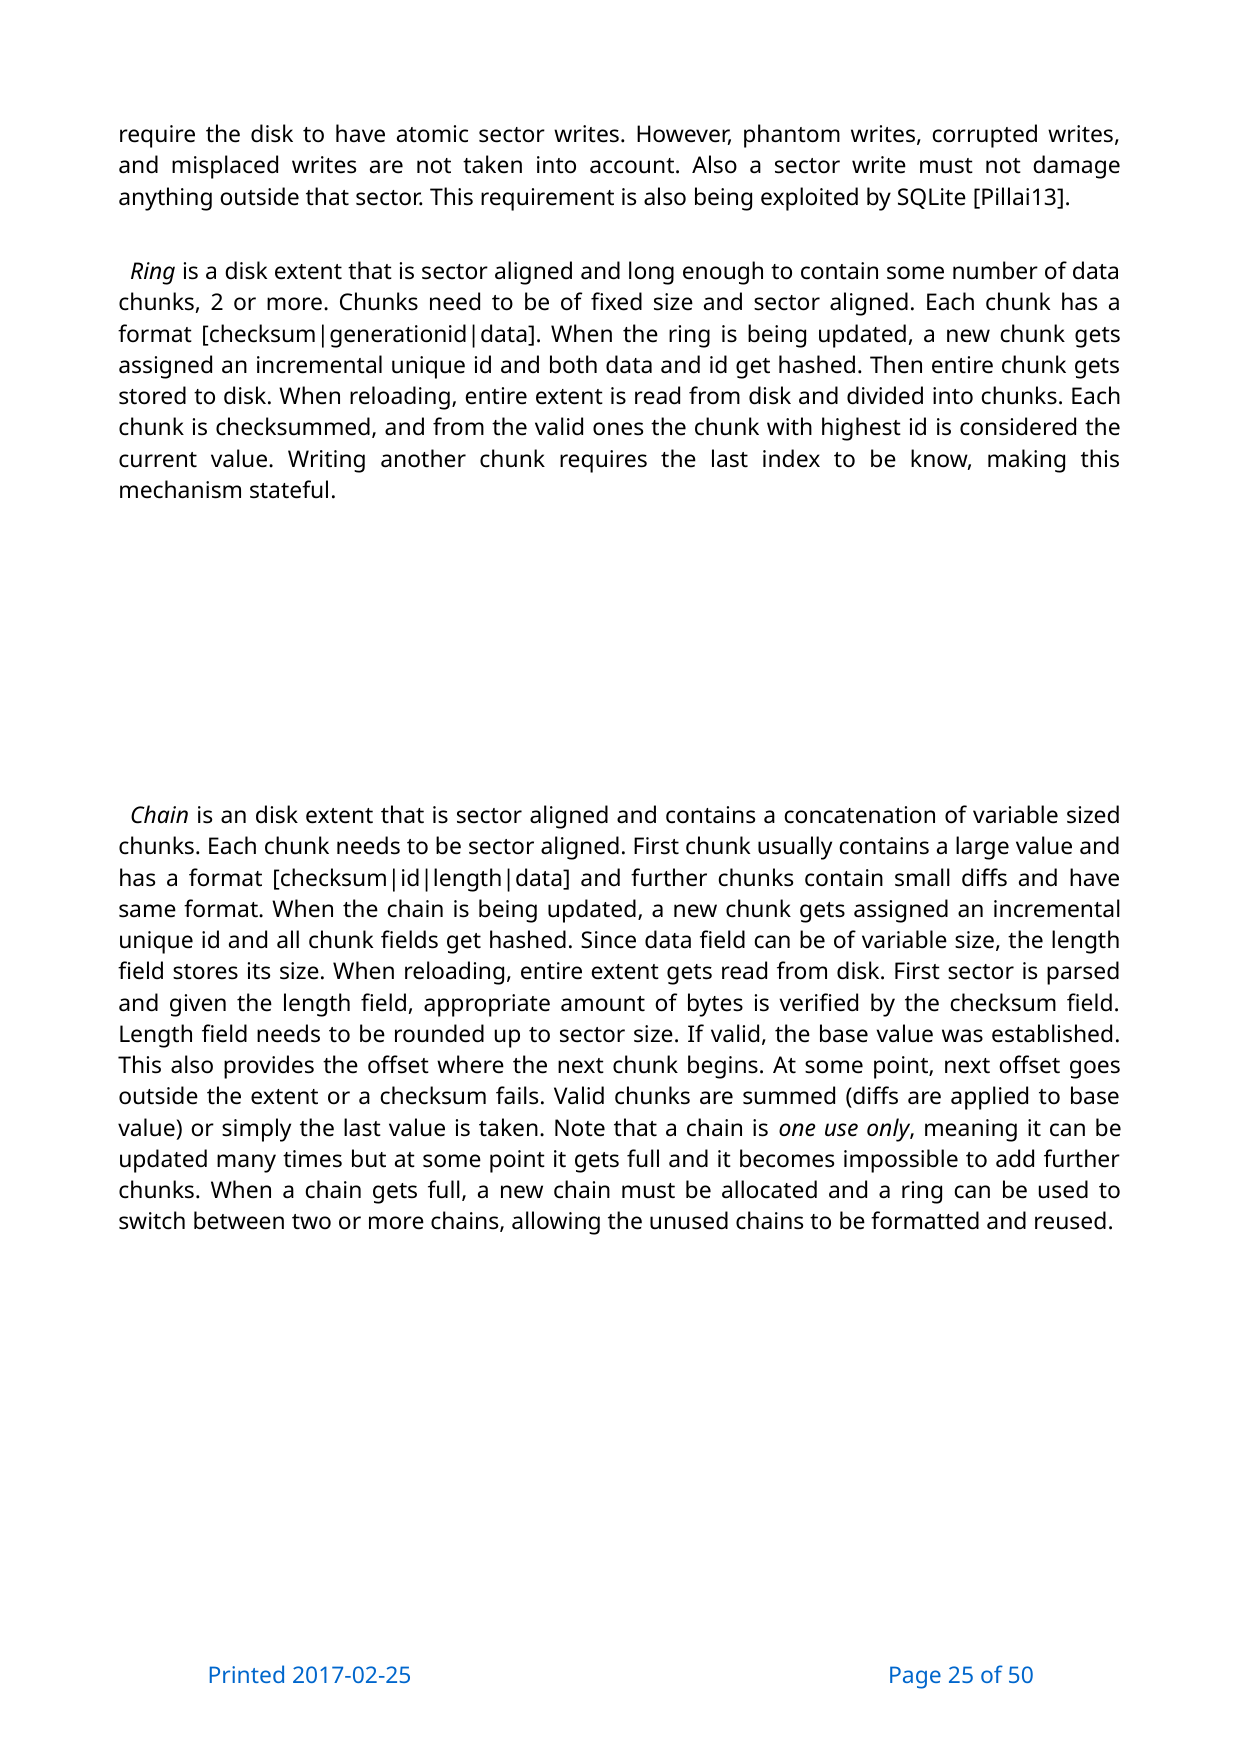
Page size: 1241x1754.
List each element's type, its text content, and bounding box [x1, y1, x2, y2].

text Chain is an disk extent that is sector aligned and contains a concatenation of variable sized chunks. Each chunk needs to be sector aligned. First chunk usually contains a large value and has a format [checksum|id|length|data] and further chunks contain small diffs and have same format. When the chain is being updated, a new chunk gets assigned an incremental unique id and all chunk fields get hashed. Since data field can be of variable size, the length field stores its size. When reloading, entire extent gets read from disk. First sector is parsed and given the length field, appropriate amount of bytes is verified by the checksum field. Length field needs to be rounded up to sector size. If valid, the base value was established. This also provides the offset where the next chunk begins. At some point, next offset goes outside the extent or a checksum fails. Valid chunks are summed (diffs are applied to base value) or simply the last value is taken. Note that a chain is one use only, meaning it can be updated many times but at some point it gets full and it becomes impossible to add further chunks. When a chain gets full, a new chain must be allocated and a ring can be used to switch between two or more chains, allowing the unused chains to be formatted and reused. [118, 799, 1122, 1237]
text require the disk to have atomic sector writes. However, phantom writes, corrupted writes, and misplaced writes are not taken into account. Also a sector write must not damage anything outside that sector. This requirement is also being exploited by SQLite [Pillai13]. [118, 118, 1122, 212]
text Ring is a disk extent that is sector aligned and long enough to contain some number of data chunks, 2 or more. Chunks need to be of fixed size and sector aligned. Each chunk has a format [checksum|generationid|data]. When the ring is being updated, a new chunk gets assigned an incremental unique id and both data and id get hashed. Then entire chunk gets stored to disk. When reloading, entire extent is read from disk and divided into chunks. Each chunk is checksummed, and from the valid ones the chunk with highest id is considered the current value. Writing another chunk requires the last index to be know, making this mechanism stateful. [118, 255, 1122, 505]
